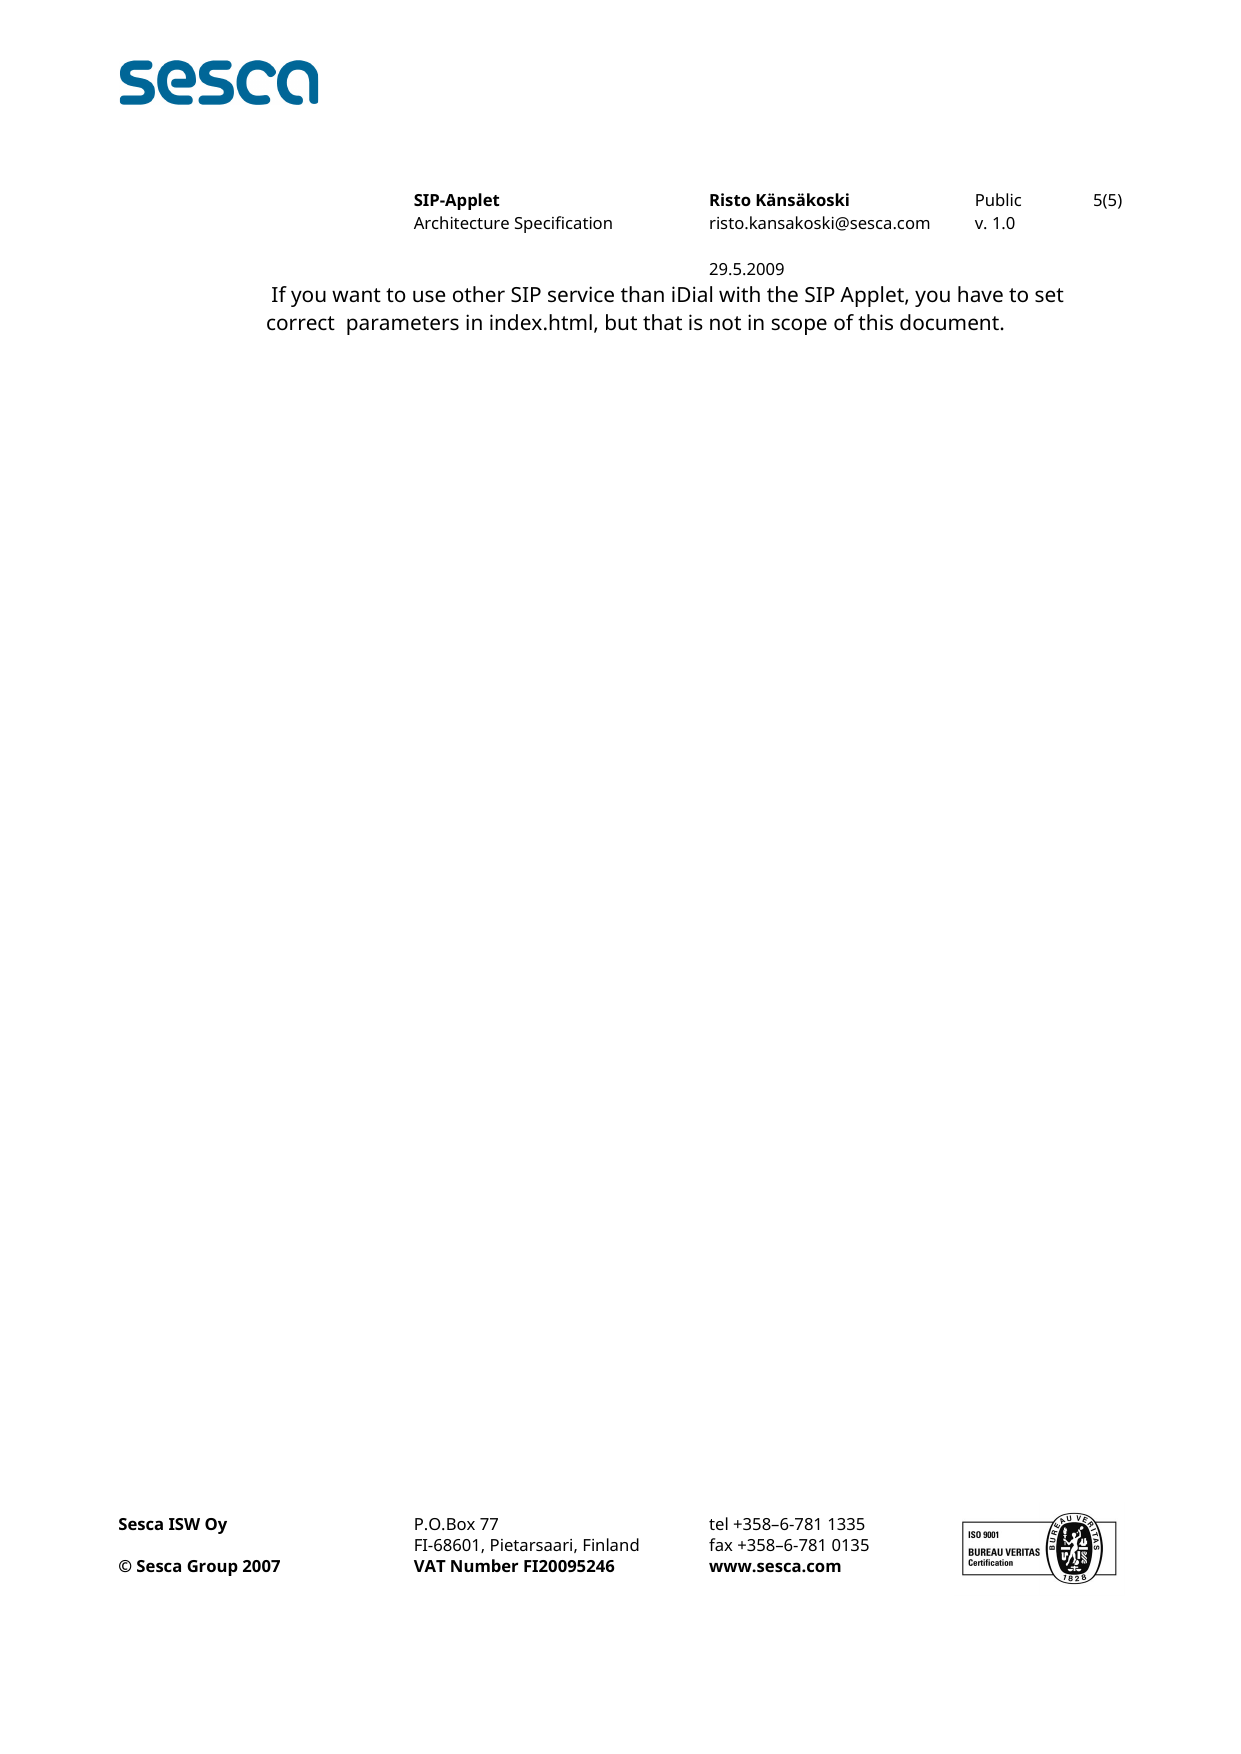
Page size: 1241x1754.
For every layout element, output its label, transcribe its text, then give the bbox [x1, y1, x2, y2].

picture [210, 60, 251, 105]
picture [119, 76, 144, 97]
picture [131, 60, 173, 105]
picture [119, 60, 130, 70]
picture [247, 60, 292, 105]
picture [287, 70, 319, 105]
picture [168, 60, 223, 105]
text If you want to use other SIP service than iDial with the SIP Applet, you have to set correct parameters in index.html, but that is not in scope of this document. [266, 280, 1122, 337]
picture [954, 1502, 1125, 1596]
picture [305, 60, 319, 73]
